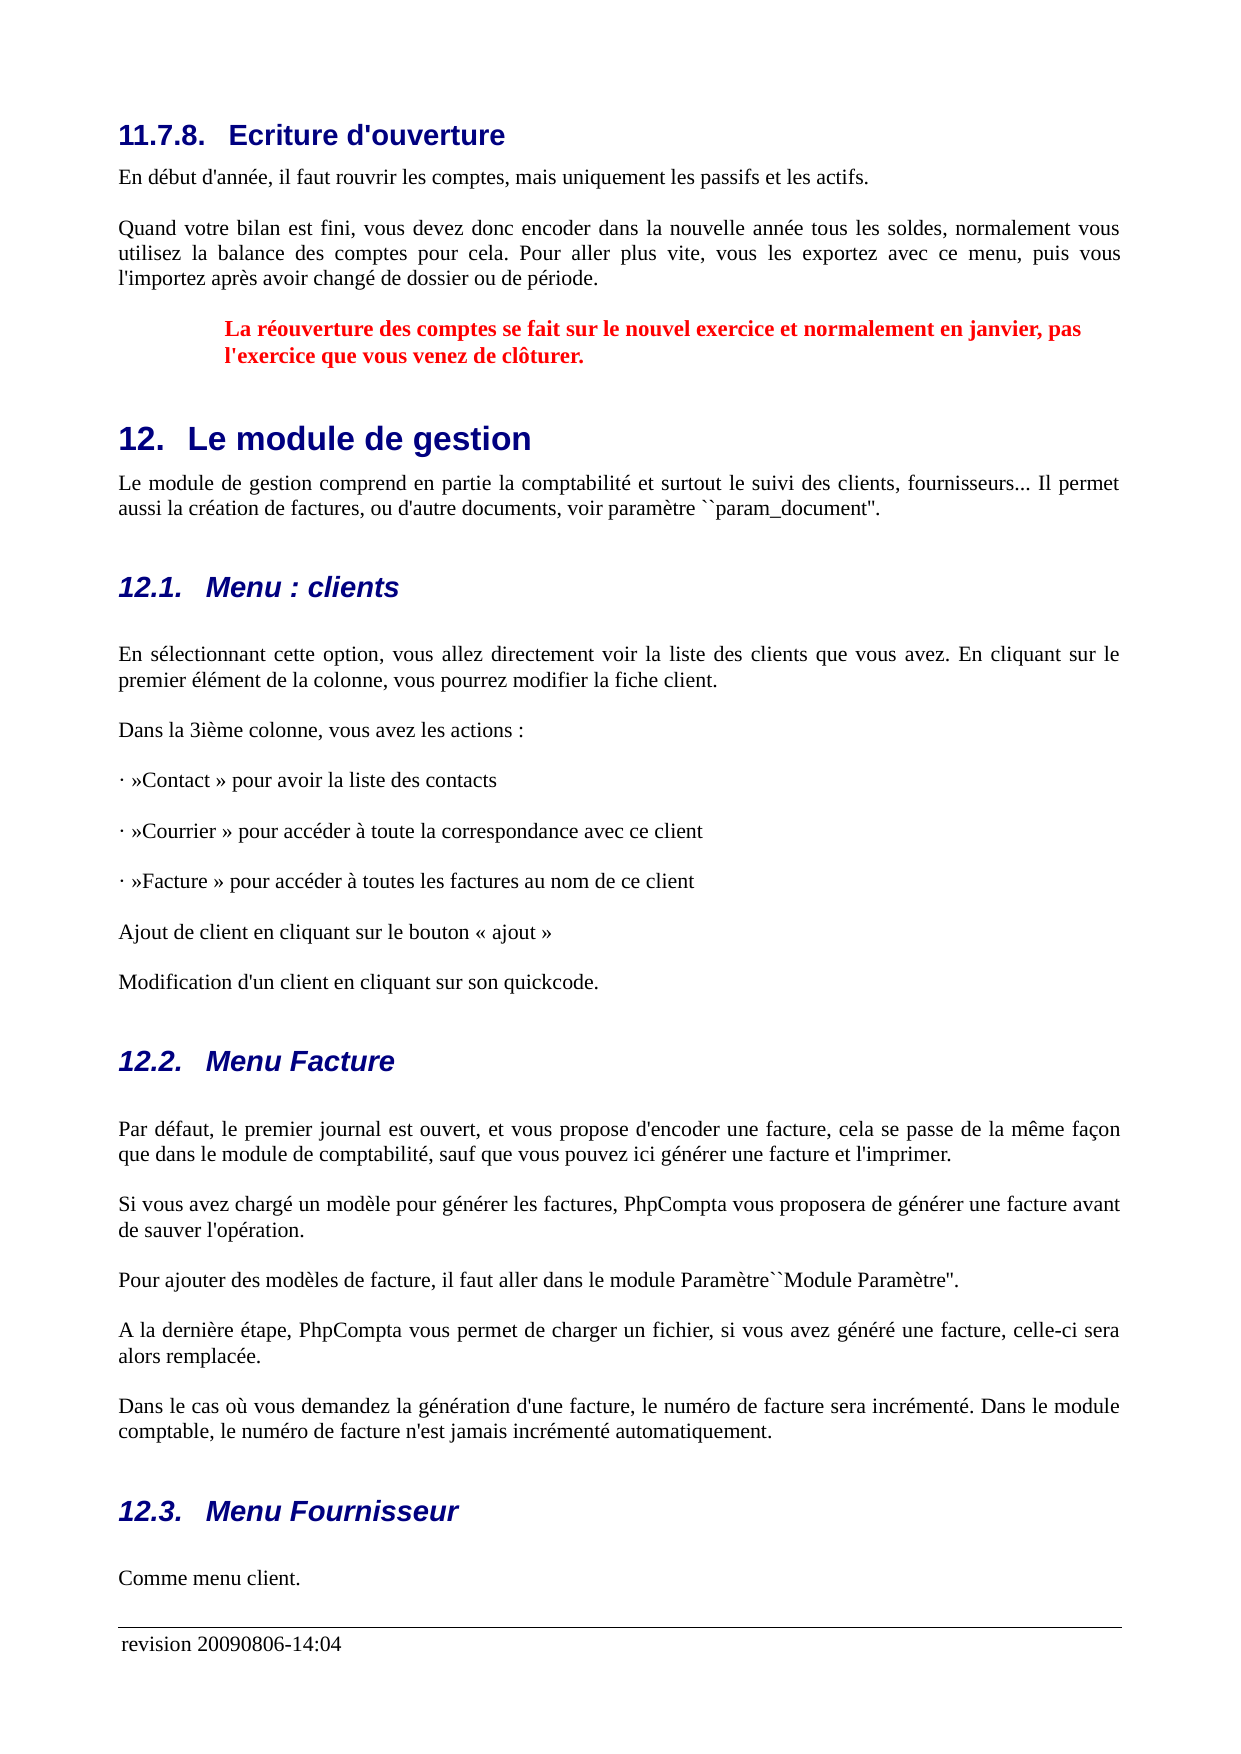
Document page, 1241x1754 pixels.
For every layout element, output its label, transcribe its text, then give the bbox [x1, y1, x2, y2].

subtitle Menu Facture [118, 1044, 1122, 1078]
text En début d'année, il faut rouvrir les comptes, mais uniquement les passifs et les actifs. [118, 164, 1122, 189]
text Le module de gestion comprend en partie la comptabilité et surtout le suivi des clients, fournisseurs... Il permet aussi la création de factures, ou d'autre documents, voir paramètre ``param_document''. [118, 469, 1122, 520]
text · »Courrier » pour accéder à toute la correspondance avec ce client [118, 818, 1122, 843]
text Dans le cas où vous demandez la génération d'une facture, le numéro de facture sera incrémenté. Dans le module comptable, le numéro de facture n'est jamais incrémenté automatiquement. [118, 1393, 1122, 1443]
text Ajout de client en cliquant sur le bouton « ajout » [118, 919, 1122, 944]
text Modification d'un client en cliquant sur son quickcode. [118, 969, 1122, 994]
text Comme menu client. [118, 1565, 1122, 1590]
subtitle Ecriture d'ouverture [118, 118, 1122, 152]
subtitle Menu : clients [118, 570, 1122, 604]
text La réouverture des comptes se fait sur le nouvel exercice et normalement en janvier, pas l'exercice que vous venez de clôturer. [224, 315, 1122, 368]
text Quand votre bilan est fini, vous devez donc encoder dans la nouvelle année tous les soldes, normalement vous utilisez la balance des comptes pour cela. Pour aller plus vite, vous les exportez avec ce menu, puis vous l'importez après avoir changé de dossier ou de période. [118, 214, 1122, 290]
text Par défaut, le premier journal est ouvert, et vous propose d'encoder une facture, cela se passe de la même façon que dans le module de comptabilité, sauf que vous pouvez ici générer une facture et l'imprimer. [118, 1116, 1122, 1166]
subtitle Le module de gestion [118, 418, 1122, 457]
text · »Facture » pour accéder à toutes les factures au nom de ce client [118, 868, 1122, 893]
text Dans la 3ième colonne, vous avez les actions : [118, 717, 1122, 742]
subtitle Menu Fournisseur [118, 1494, 1122, 1527]
text A la dernière étape, PhpCompta vous permet de charger un fichier, si vous avez généré une facture, celle-ci sera alors remplacée. [118, 1317, 1122, 1368]
text Si vous avez chargé un modèle pour générer les factures, PhpCompta vous proposera de générer une facture avant de sauver l'opération. [118, 1191, 1122, 1242]
text Pour ajouter des modèles de facture, il faut aller dans le module Paramètre``Module Paramètre''. [118, 1267, 1122, 1292]
text En sélectionnant cette option, vous allez directement voir la liste des clients que vous avez. En cliquant sur le premier élément de la colonne, vous pourrez modifier la fiche client. [118, 641, 1122, 692]
text · »Contact » pour avoir la liste des contacts [118, 767, 1122, 793]
